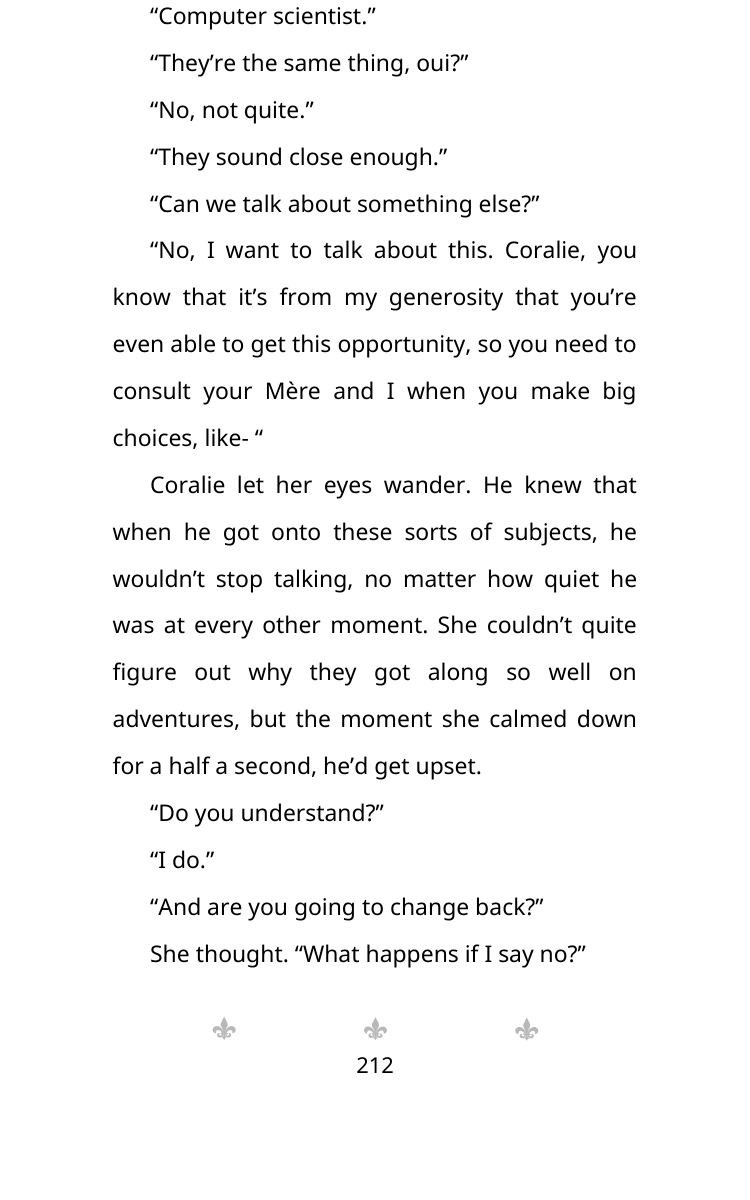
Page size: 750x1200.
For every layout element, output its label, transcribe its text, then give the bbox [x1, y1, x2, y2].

text She thought. “What happens if I say no?” [112, 937, 637, 969]
text “They’re the same thing, oui?” [112, 47, 637, 78]
text “And are you going to change back?” [112, 891, 637, 922]
text “Do you understand?” [112, 797, 637, 828]
text “Can we talk about something else?” [112, 187, 637, 219]
text “No, I want to talk about this. Coralie, you know that it’s from my generosity that you’re even able to get this opportunity, so you need to consult your Mère and I when you make big choices, like- “ [112, 234, 637, 453]
text “No, not quite.” [112, 94, 637, 125]
text “They sound close enough.” [112, 141, 637, 172]
text “I do.” [112, 844, 637, 875]
text Coralie let her eyes wander. He knew that when he got onto these sorts of subjects, he wouldn’t stop talking, no matter how quiet he was at every other moment. She couldn’t quite figure out why they got along so well on adventures, but the moment she calmed down for a half a second, he’d get upset. [112, 469, 637, 781]
text “Computer scientist.” [112, 0, 637, 31]
